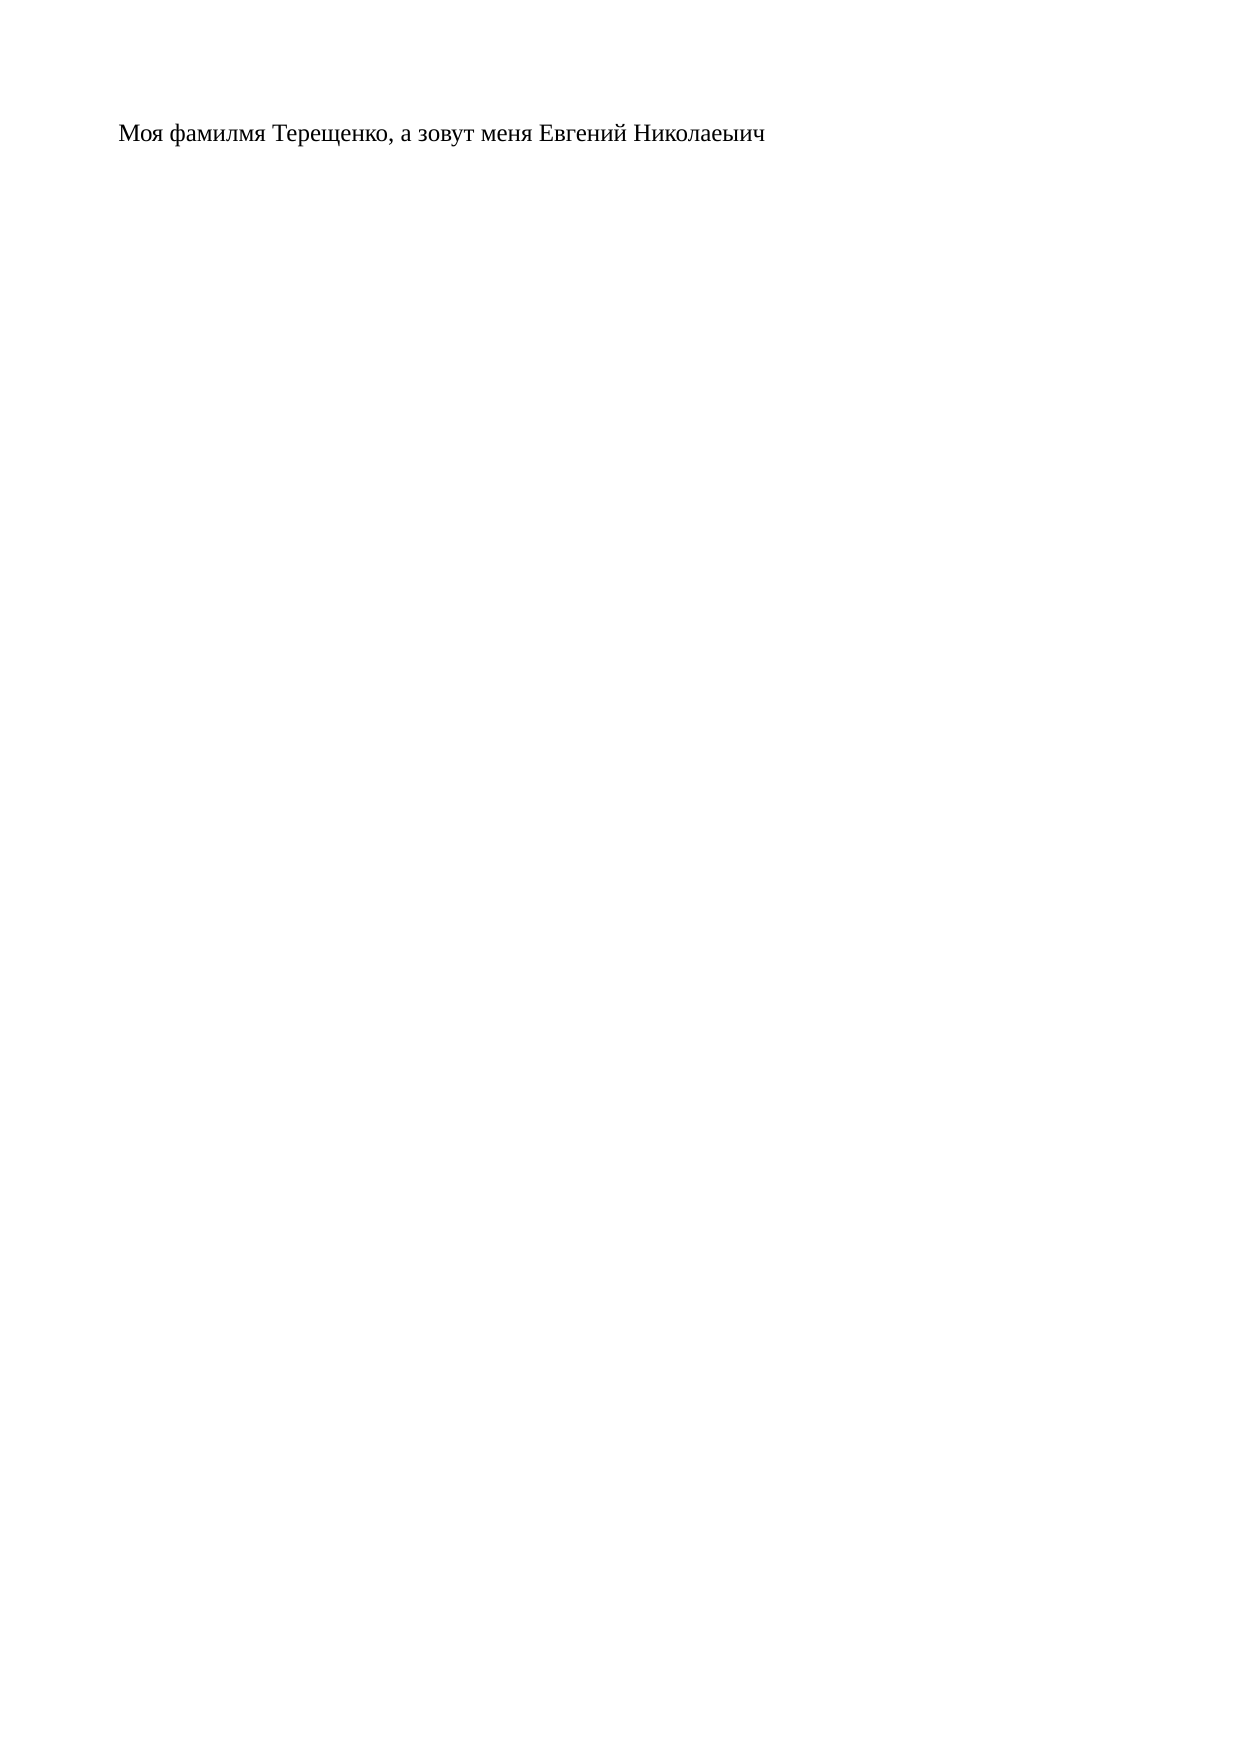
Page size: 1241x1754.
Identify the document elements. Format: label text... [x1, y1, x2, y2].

text Моя фамилмя Терещенко, а зовут меня Евгений Николаеыич [118, 118, 1122, 147]
